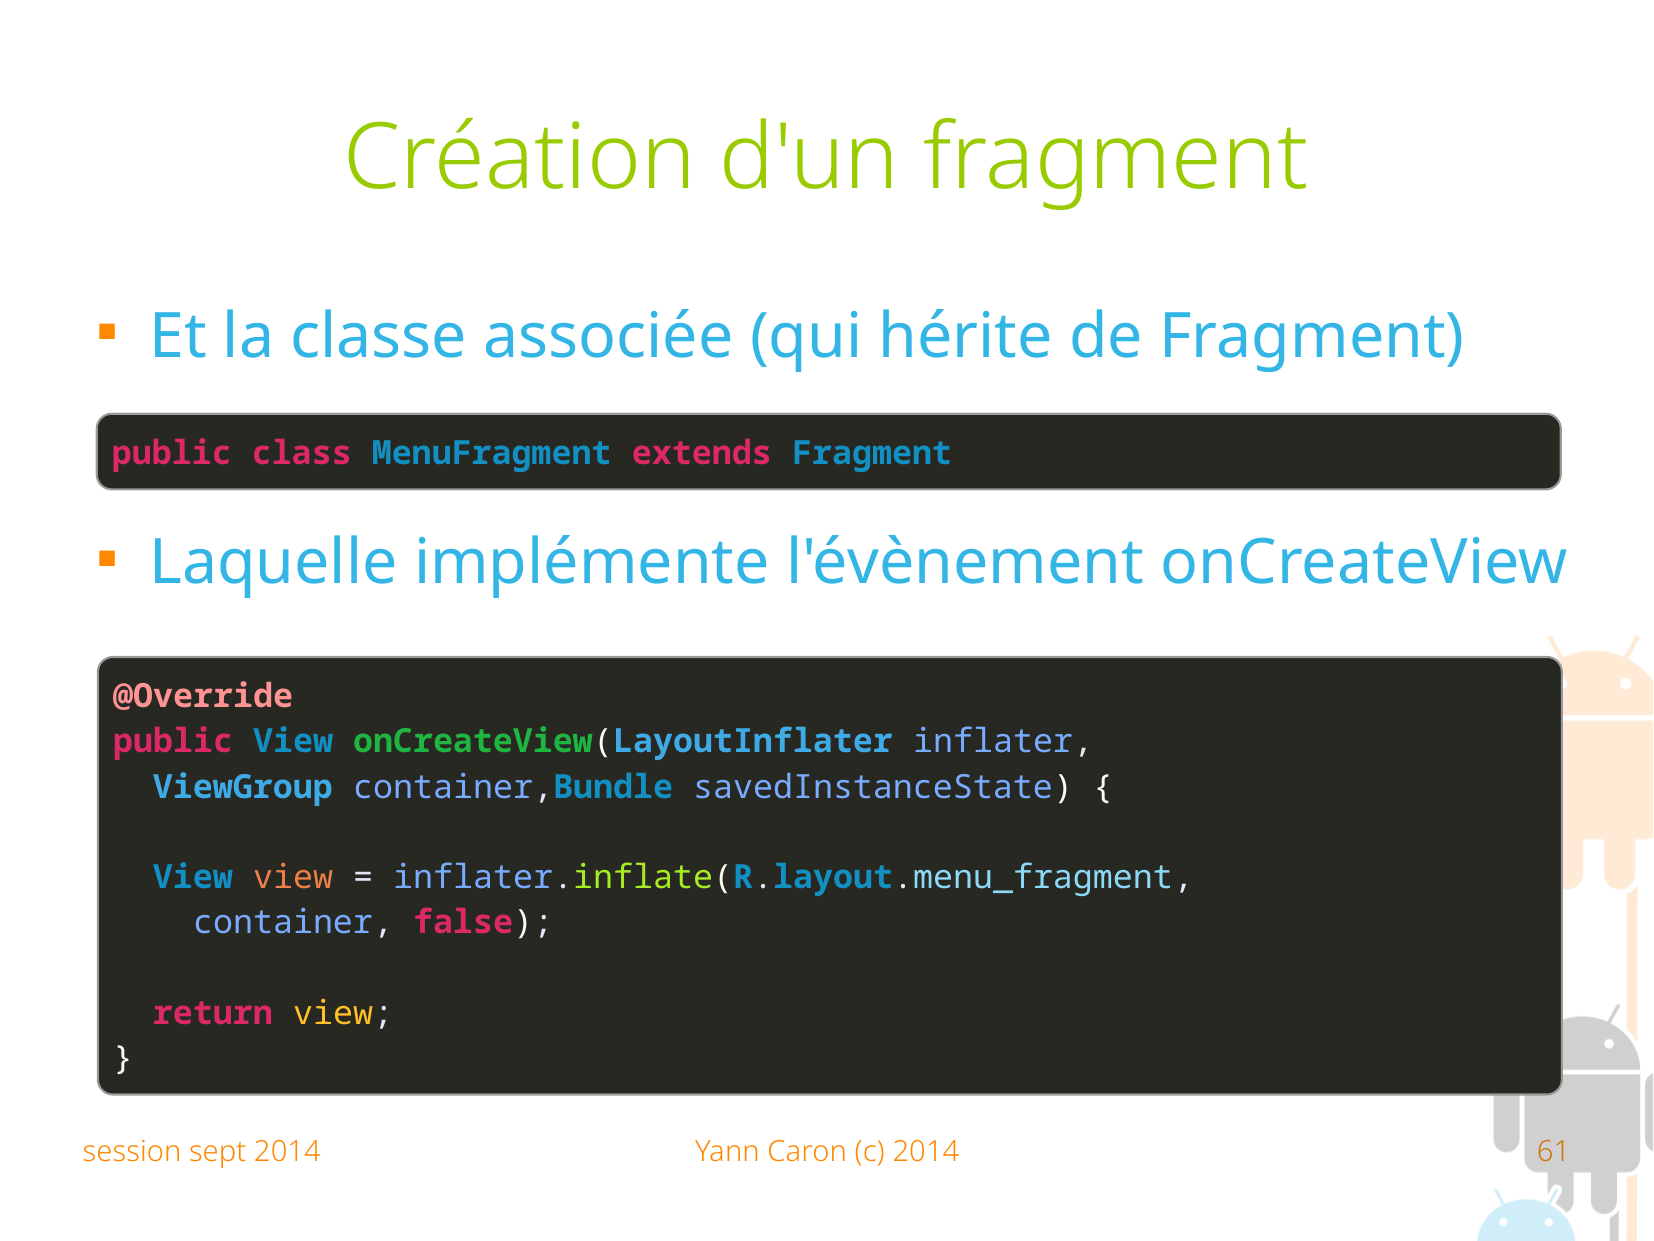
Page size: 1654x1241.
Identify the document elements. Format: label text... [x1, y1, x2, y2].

text_box @Override public View onCreateView(LayoutInflater inflater, ViewGroup container,Bundle savedInstanceState) { View view = inflater.inflate(R.layout.menu_fragment, container, false); return view; } [97, 656, 1562, 1039]
text_box public class MenuFragment extends Fragment [96, 413, 1561, 484]
list Et la classe associée (qui hérite de Fragment) Laquelle implémente l'évènement onCreateView [82, 290, 1571, 631]
title Création d'un fragment [82, 49, 1571, 257]
picture [240, 423, 1654, 1241]
